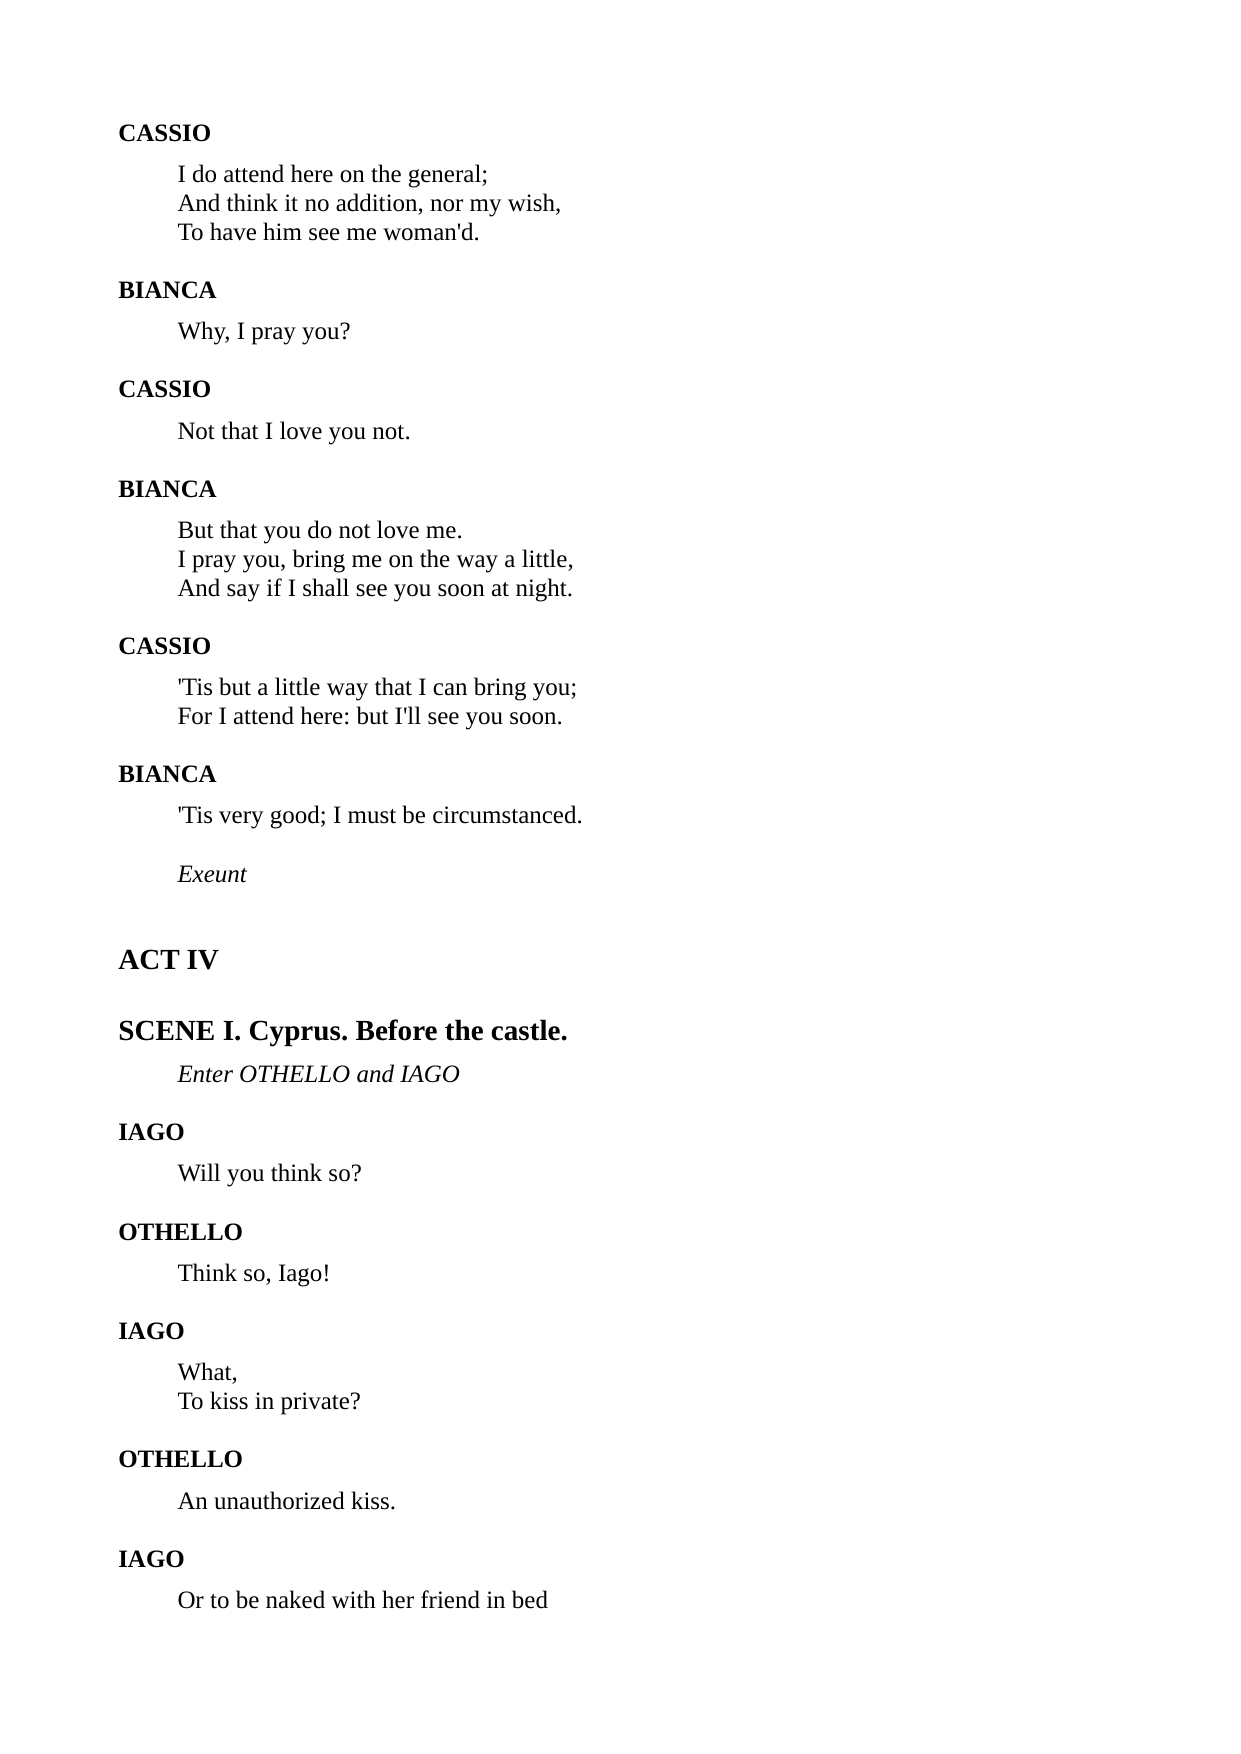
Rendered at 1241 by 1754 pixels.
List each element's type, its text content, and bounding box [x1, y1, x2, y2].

text What, To kiss in private? [177, 1357, 1063, 1415]
subtitle SCENE I. Cyprus. Before the castle. [118, 1013, 1122, 1047]
text An unauthorized kiss. [177, 1486, 1063, 1514]
text But that you do not love me. I pray you, bring me on the way a little, And say if I shall see you soon at night. [177, 515, 1063, 602]
text BIANCA [118, 474, 1122, 503]
text Or to be naked with her friend in bed [177, 1585, 1063, 1614]
text OTHELLO [118, 1217, 1122, 1246]
text Not that I love you not. [177, 416, 1063, 444]
text 'Tis but a little way that I can bring you; For I attend here: but I'll see you soon. [177, 672, 1063, 730]
text CASSIO [118, 631, 1122, 660]
text BIANCA [118, 275, 1122, 304]
text Why, I pray you? [177, 316, 1063, 345]
text IAGO [118, 1316, 1122, 1345]
text Enter OTHELLO and IAGO [177, 1059, 1063, 1088]
text IAGO [118, 1117, 1122, 1146]
text BIANCA [118, 759, 1122, 788]
text Think so, Iago! [177, 1258, 1063, 1287]
text OTHELLO [118, 1444, 1122, 1473]
text IAGO [118, 1544, 1122, 1573]
subtitle ACT IV [118, 942, 1122, 976]
text I do attend here on the general; And think it no addition, nor my wish, To have him see me woman'd. [177, 159, 1063, 246]
text CASSIO [118, 118, 1122, 147]
text CASSIO [118, 374, 1122, 403]
text 'Tis very good; I must be circumstanced. [177, 801, 1063, 829]
text Exeunt [177, 859, 1063, 887]
text Will you think so? [177, 1158, 1063, 1187]
